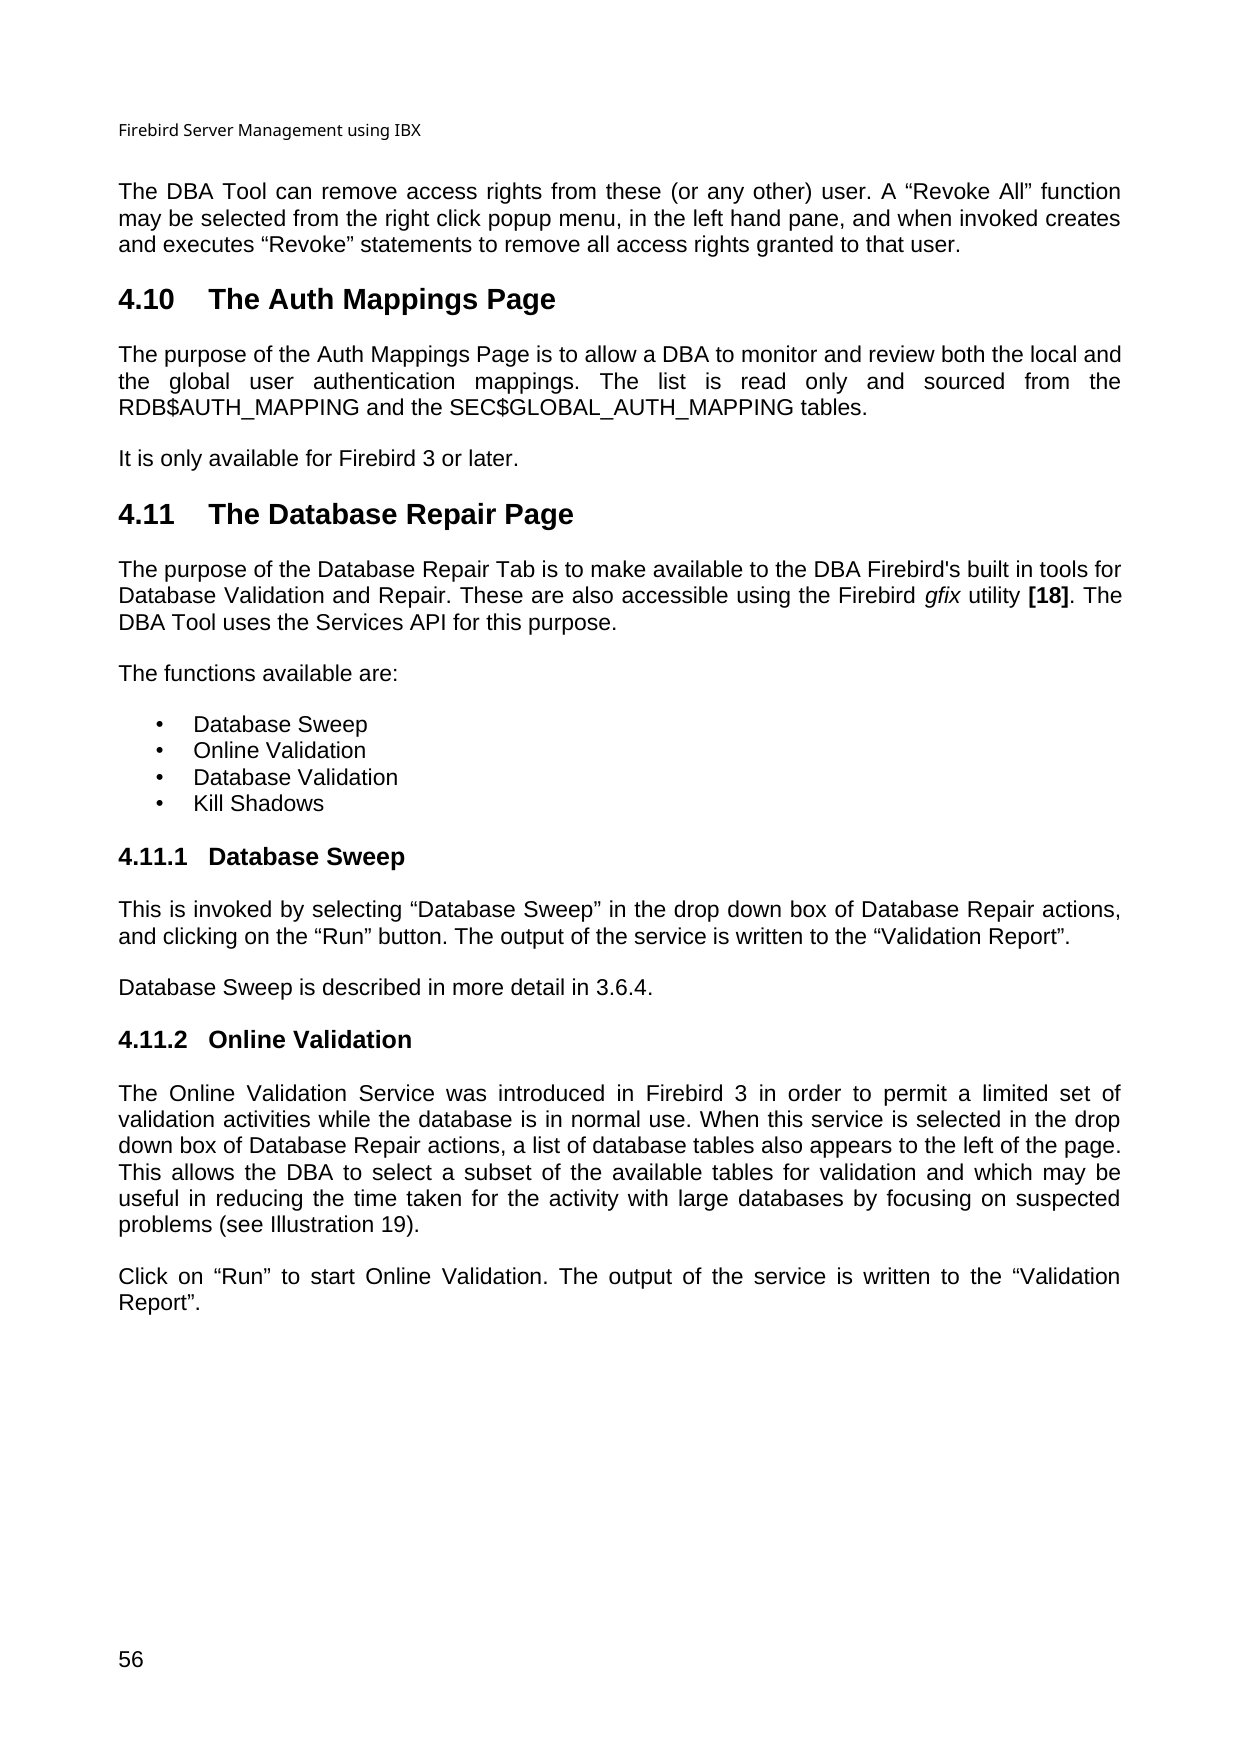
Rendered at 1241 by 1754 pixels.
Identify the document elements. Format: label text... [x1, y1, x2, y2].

text The functions available are: [118, 660, 1122, 686]
text Click on “Run” to start Online Validation. The output of the service is written to the “Validation Report”. [118, 1263, 1122, 1316]
text The purpose of the Database Repair Tab is to make available to the DBA Firebird's built in tools for Database Validation and Repair. These are also accessible using the Firebird gfix utility [18]. The DBA Tool uses the Services API for this purpose. [118, 556, 1122, 635]
text The DBA Tool can remove access rights from these (or any other) user. A “Revoke All” function may be selected from the right click popup menu, in the left hand pane, and when invoked creates and executes “Revoke” statements to remove all access rights granted to that user. [118, 178, 1122, 257]
text Database Sweep is described in more detail in 3.6.4. [118, 974, 1122, 1000]
list Database Sweep [156, 711, 1122, 737]
list Online Validation [156, 737, 1122, 764]
subtitle The Database Repair Page [118, 497, 1122, 530]
text The purpose of the Auth Mappings Page is to allow a DBA to monitor and review both the local and the global user authentication mappings. The list is read only and sourced from the RDB$AUTH_MAPPING and the SEC$GLOBAL_AUTH_MAPPING tables. [118, 341, 1122, 420]
text This is invoked by selecting “Database Sweep” in the drop down box of Database Repair actions, and clicking on the “Run” button. The output of the service is written to the “Validation Report”. [118, 896, 1122, 949]
list Kill Shadows [156, 790, 1122, 817]
subtitle Database Sweep [118, 842, 1122, 871]
subtitle Online Validation [118, 1025, 1122, 1054]
text It is only available for Firebird 3 or later. [118, 445, 1122, 472]
text The Online Validation Service was introduced in Firebird 3 in order to permit a limited set of validation activities while the database is in normal use. When this service is selected in the drop down box of Database Repair actions, a list of database tables also appears to the left of the page. This allows the DBA to select a subset of the available tables for validation and which may be useful in reducing the time taken for the activity with large databases by focusing on suspected problems (see Illustration 19). [118, 1080, 1122, 1238]
list Database Validation [156, 764, 1122, 790]
subtitle The Auth Mappings Page [118, 282, 1122, 316]
